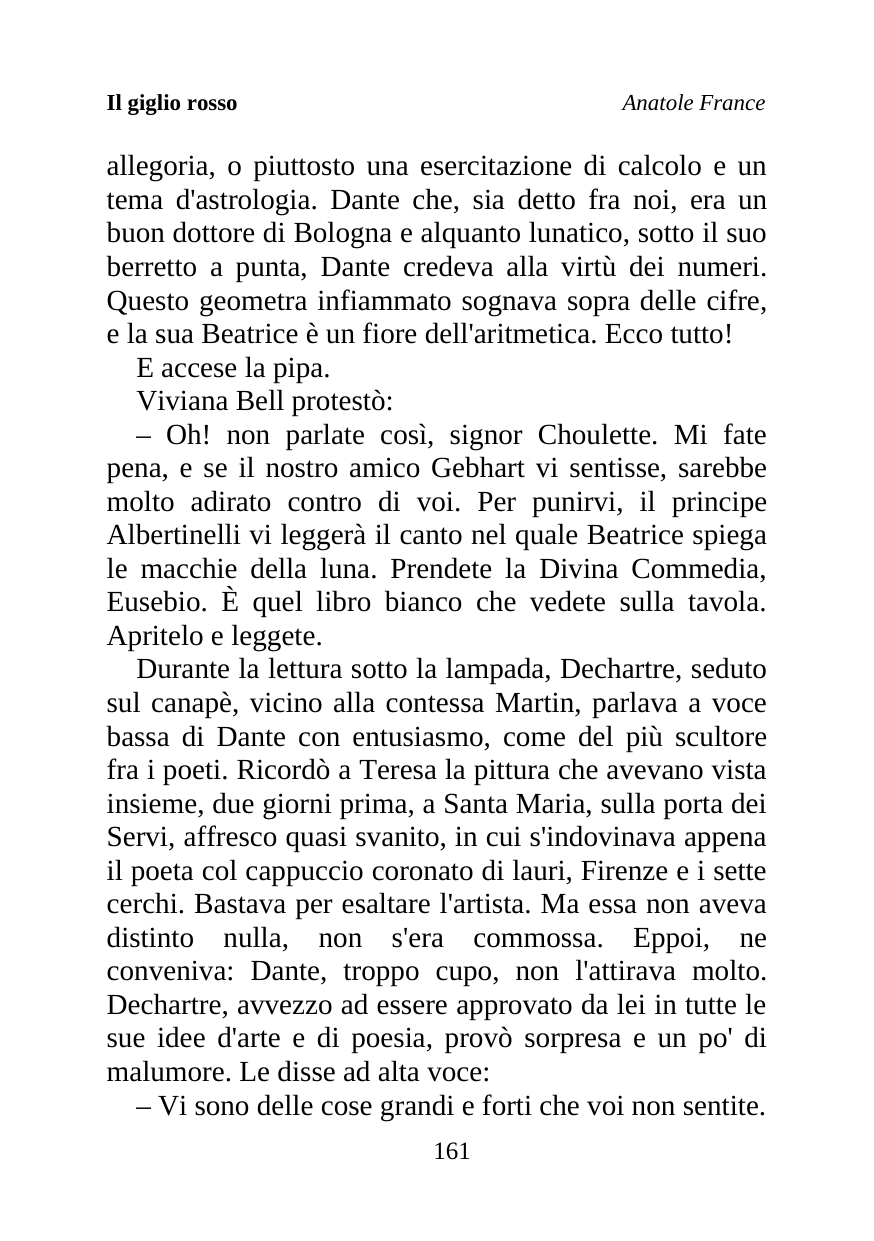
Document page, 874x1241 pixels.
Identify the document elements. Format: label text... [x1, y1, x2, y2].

text – Vi sono delle cose grandi e forti che voi non sentite. [106, 1088, 768, 1121]
text Durante la lettura sotto la lampada, Dechartre, seduto sul canapè, vicino alla contessa Martin, parlava a voce bassa di Dante con entusiasmo, come del più scultore fra i poeti. Ricordò a Teresa la pittura che avevano vista insieme, due giorni prima, a Santa Maria, sulla porta dei Servi, affresco quasi svanito, in cui s'indovinava appena il poeta col cappuccio coronato di lauri, Firenze e i sette cerchi. Bastava per esaltare l'artista. Ma essa non aveva distinto nulla, non s'era commossa. Eppoi, ne conveniva: Dante, troppo cupo, non l'attirava molto. Dechartre, avvezzo ad essere approvato da lei in tutte le sue idee d'arte e di poesia, provò sorpresa e un po' di malumore. Le disse ad alta voce: [106, 652, 768, 1088]
text – Oh! non parlate così, signor Choulette. Mi fate pena, e se il nostro amico Gebhart vi sentisse, sarebbe molto adirato contro di voi. Per punirvi, il principe Albertinelli vi leggerà il canto nel quale Beatrice spiega le macchie della luna. Prendete la Divina Commedia, Eusebio. È quel libro bianco che vedete sulla tavola. Apritelo e leggete. [106, 417, 768, 652]
text allegoria, o piuttosto una esercitazione di calcolo e un tema d'astrologia. Dante che, sia detto fra noi, era un buon dottore di Bologna e alquanto lunatico, sotto il suo berretto a punta, Dante credeva alla virtù dei numeri. Questo geometra infiammato sognava sopra delle cifre, e la sua Beatrice è un fiore dell'aritmetica. Ecco tutto! [106, 148, 768, 350]
text E accese la pipa. [106, 350, 768, 383]
text Viviana Bell protestò: [106, 383, 768, 417]
